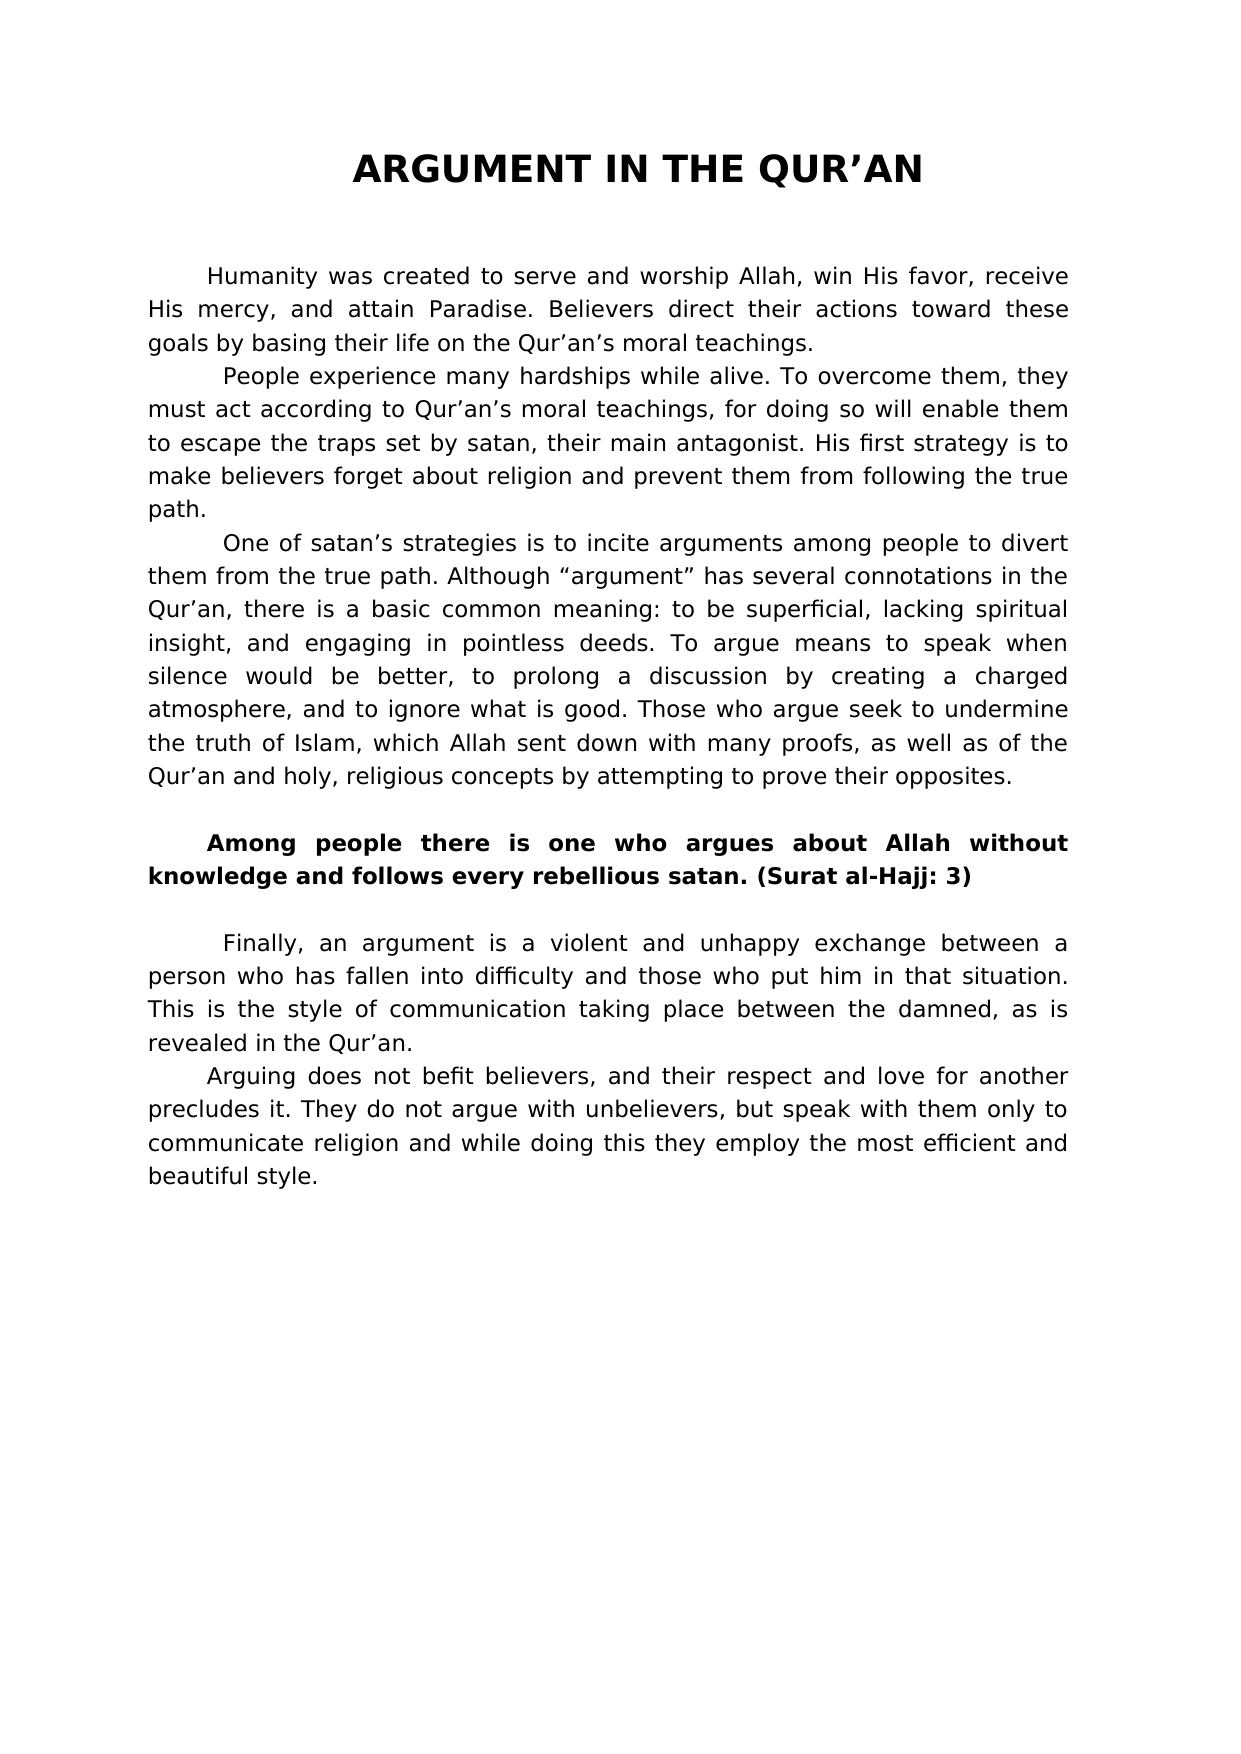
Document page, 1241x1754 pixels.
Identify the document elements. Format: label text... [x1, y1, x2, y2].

text Arguing does not befit believers, and their respect and love for another precludes it. They do not argue with unbelievers, but speak with them only to communicate religion and while doing this they employ the most efficient and beautiful style. [148, 1058, 1070, 1191]
text Humanity was created to serve and worship Allah, win His favor, receive His mercy, and attain Paradise. Believers direct their actions toward these goals by basing their life on the Qur’an’s moral teachings. [148, 258, 1070, 358]
text Finally, an argument is a violent and unhappy exchange between a person who has fallen into difficulty and those who put him in that situation. This is the style of communication taking place between the damned, as is revealed in the Qur’an. [148, 924, 1070, 1058]
text One of satan’s strategies is to incite arguments among people to divert them from the true path. Although “argument” has several connotations in the Qur’an, there is a basic common meaning: to be superficial, lacking spiritual insight, and engaging in pointless deeds. To argue means to speak when silence would be better, to prolong a discussion by creating a charged atmosphere, and to ignore what is good. Those who argue seek to undermine the truth of Islam, which Allah sent down with many proofs, as well as of the Qur’an and holy, religious concepts by attempting to prove their opposites. [148, 524, 1070, 791]
text ARGUMENT IN THE QUR’AN [148, 148, 1070, 191]
text People experience many hardships while alive. To overcome them, they must act according to Qur’an’s moral teachings, for doing so will enable them to escape the traps set by satan, their main antagonist. His first strategy is to make believers forget about religion and prevent them from following the true path. [148, 358, 1070, 524]
text Among people there is one who argues about Allah without knowledge and follows every rebellious satan. (Surat al-Hajj: 3) [148, 824, 1070, 891]
